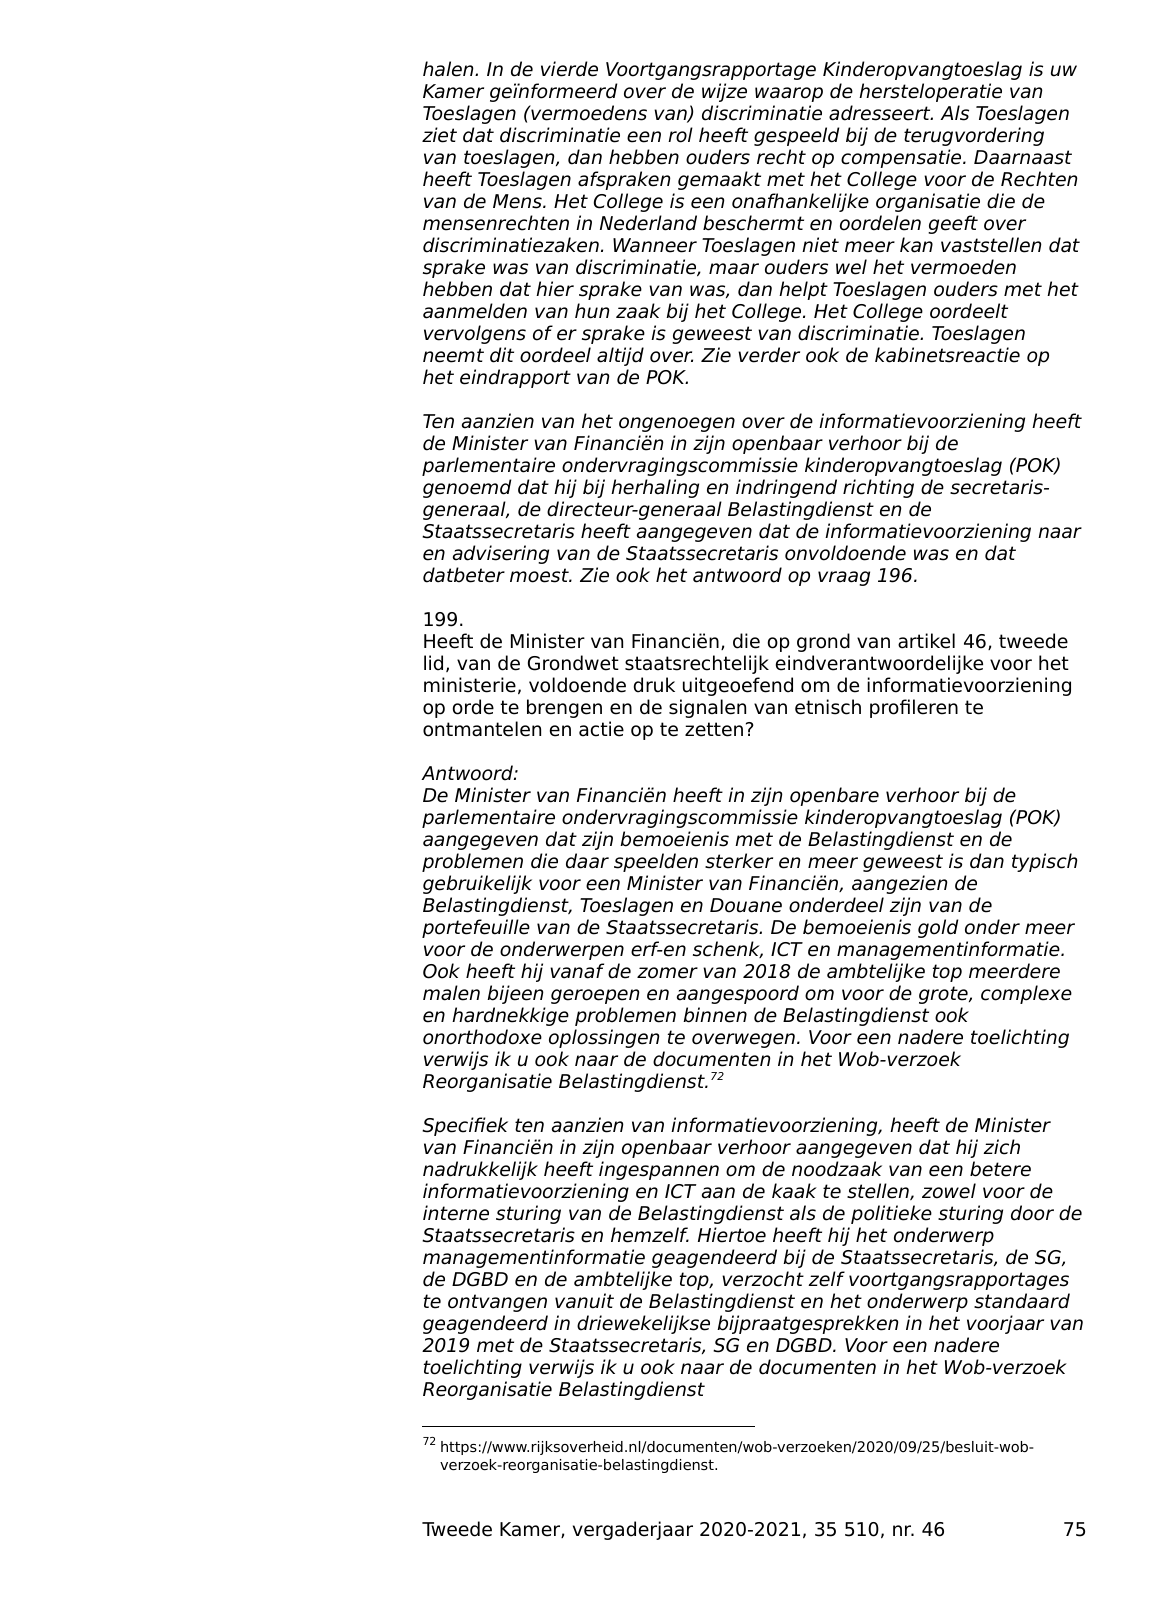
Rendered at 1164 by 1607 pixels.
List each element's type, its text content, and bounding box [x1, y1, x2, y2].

text Ten aanzien van het ongenoegen over de informatievoorziening heeft de Minister van Financiën in zijn openbaar verhoor bij de parlementaire ondervragingscommissie kinderopvangtoeslag (POK) genoemd dat hij bij herhaling en indringend richting de secretaris-generaal, de directeur-generaal Belastingdienst en de Staatssecretaris heeft aangegeven dat de informatievoorziening naar en advisering van de Staatssecretaris onvoldoende was en dat datbeter moest. Zie ook het antwoord op vraag 196. [422, 411, 1087, 587]
text halen. In de vierde Voortgangsrapportage Kinderopvangtoeslag is uw Kamer geïnformeerd over de wijze waarop de hersteloperatie van Toeslagen (vermoedens van) discriminatie adresseert. Als Toeslagen ziet dat discriminatie een rol heeft gespeeld bij de terugvordering van toeslagen, dan hebben ouders recht op compensatie. Daarnaast heeft Toeslagen afspraken gemaakt met het College voor de Rechten van de Mens. Het College is een onafhankelijke organisatie die de mensenrechten in Nederland beschermt en oordelen geeft over discriminatiezaken. Wanneer Toeslagen niet meer kan vaststellen dat sprake was van discriminatie, maar ouders wel het vermoeden hebben dat hier sprake van was, dan helpt Toeslagen ouders met het aanmelden van hun zaak bij het College. Het College oordeelt vervolgens of er sprake is geweest van discriminatie. Toeslagen neemt dit oordeel altijd over. Zie verder ook de kabinetsreactie op het eindrapport van de POK. [422, 59, 1087, 389]
text Heeft de Minister van Financiën, die op grond van artikel 46, tweede lid, van de Grondwet staatsrechtelijk eindverantwoordelijke voor het ministerie, voldoende druk uitgeoefend om de informatievoorziening op orde te brengen en de signalen van etnisch profileren te ontmantelen en actie op te zetten? [422, 631, 1087, 741]
text De Minister van Financiën heeft in zijn openbare verhoor bij de parlementaire ondervragingscommissie kinderopvangtoeslag (POK) aangegeven dat zijn bemoeienis met de Belastingdienst en de problemen die daar speelden sterker en meer geweest is dan typisch gebruikelijk voor een Minister van Financiën, aangezien de Belastingdienst, Toeslagen en Douane onderdeel zijn van de portefeuille van de Staatssecretaris. De bemoeienis gold onder meer voor de onderwerpen erf-en schenk, ICT en managementinformatie. Ook heeft hij vanaf de zomer van 2018 de ambtelijke top meerdere malen bijeen geroepen en aangespoord om voor de grote, complexe en hardnekkige problemen binnen de Belastingdienst ook onorthodoxe oplossingen te overwegen. Voor een nadere toelichting verwijs ik u ook naar de documenten in het Wob-verzoek Reorganisatie Belastingdienst. [422, 785, 1087, 1093]
text https://www.rijksoverheid.nl/documenten/wob-verzoeken/2020/09/25/besluit-wob-verzoek-reorganisatie-belastingdienst. [422, 1435, 1087, 1474]
text 199. [422, 609, 1087, 631]
text Antwoord: [422, 763, 1087, 785]
text Specifiek ten aanzien van informatievoorziening, heeft de Minister van Financiën in zijn openbaar verhoor aangegeven dat hij zich nadrukkelijk heeft ingespannen om de noodzaak van een betere informatievoorziening en ICT aan de kaak te stellen, zowel voor de interne sturing van de Belastingdienst als de politieke sturing door de Staatssecretaris en hemzelf. Hiertoe heeft hij het onderwerp managementinformatie geagendeerd bij de Staatssecretaris, de SG, de DGBD en de ambtelijke top, verzocht zelf voortgangsrapportages te ontvangen vanuit de Belastingdienst en het onderwerp standaard geagendeerd in driewekelijkse bijpraatgesprekken in het voorjaar van 2019 met de Staatssecretaris, SG en DGBD. Voor een nadere toelichting verwijs ik u ook naar de documenten in het Wob-verzoek Reorganisatie Belastingdienst [422, 1115, 1087, 1401]
